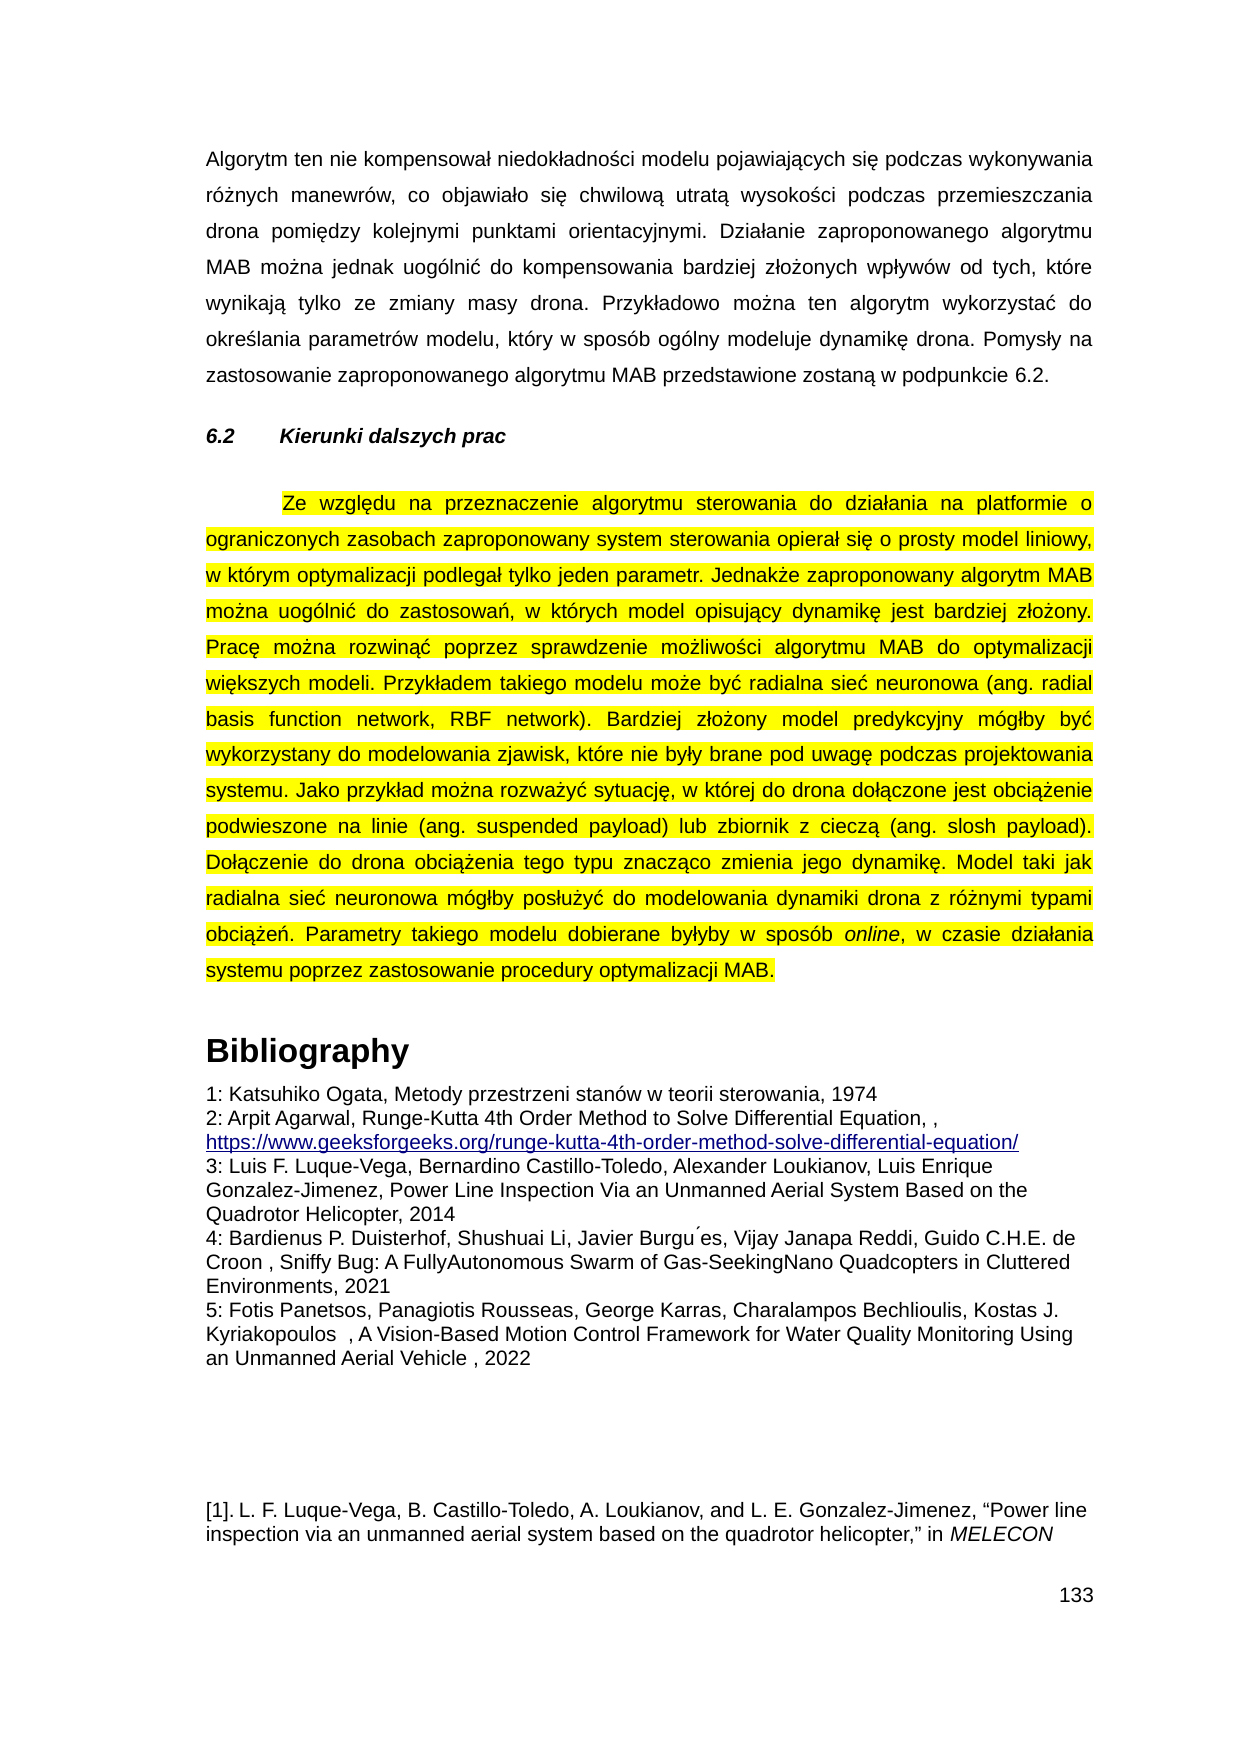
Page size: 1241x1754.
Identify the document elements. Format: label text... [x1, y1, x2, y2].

text [1] L. F. Luque-Vega, B. Castillo-Toledo, A. Loukianov, and L. E. Gonzalez-Jimenez, “Power line inspection via an unmanned aerial system based on the quadrotor helicopter,” in MELECON [206, 1498, 1093, 1546]
text 1: Katsuhiko Ogata, Metody przestrzeni stanów w teorii sterowania, 1974 [206, 1082, 1093, 1106]
text 3: Luis F. Luque-Vega, Bernardino Castillo-Toledo, Alexander Loukianov, Luis Enrique Gonzalez-Jimenez, Power Line Inspection Via an Unmanned Aerial System Based on the Quadrotor Helicopter, 2014 [206, 1154, 1093, 1226]
text 2: Arpit Agarwal, Runge-Kutta 4th Order Method to Solve Differential Equation, , https://www.geeksforgeeks.org/runge-kutta-4th-order-method-solve-differential-equation/ [206, 1106, 1093, 1154]
text 4: Bardienus P. Duisterhof, Shushuai Li, Javier Burgu ́es, Vijay Janapa Reddi, Guido C.H.E. de Croon , Sniffy Bug: A FullyAutonomous Swarm of Gas-SeekingNano Quadcopters in Cluttered Environments, 2021 [206, 1226, 1093, 1298]
text 5: Fotis Panetsos, Panagiotis Rousseas, George Karras, Charalampos Bechlioulis, Kostas J. Kyriakopoulos , A Vision-Based Motion Control Framework for Water Quality Monitoring Using an Unmanned Aerial Vehicle , 2022 [206, 1298, 1093, 1370]
text Algorytm ten nie kompensował niedokładności modelu pojawiających się podczas wykonywania różnych manewrów, co objawiało się chwilową utratą wysokości podczas przemieszczania drona pomiędzy kolejnymi punktami orientacyjnymi. Działanie zaproponowanego algorytmu MAB można jednak uogólnić do kompensowania bardziej złożonych wpływów od tych, które wynikają tylko ze zmiany masy drona. Przykładowo można ten algorytm wykorzystać do określania parametrów modelu, który w sposób ogólny modeluje dynamikę drona. Pomysły na zastosowanie zaproponowanego algorytmu MAB przedstawione zostaną w podpunkcie 6.2. [206, 147, 1093, 387]
subtitle Kierunki dalszych prac [206, 423, 1093, 447]
text Ze względu na przeznaczenie algorytmu sterowania do działania na platformie o ograniczonych zasobach zaproponowany system sterowania opierał się o prosty model liniowy, w którym optymalizacji podlegał tylko jeden parametr. Jednakże zaproponowany algorytm MAB można uogólnić do zastosowań, w których model opisujący dynamikę jest bardziej złożony. Pracę można rozwinąć poprzez sprawdzenie możliwości algorytmu MAB do optymalizacji większych modeli. Przykładem takiego modelu może być radialna sieć neuronowa (ang. radial basis function network, RBF network). Bardziej złożony model predykcyjny mógłby być wykorzystany do modelowania zjawisk, które nie były brane pod uwagę podczas projektowania systemu. Jako przykład można rozważyć sytuację, w której do drona dołączone jest obciążenie podwieszone na linie (ang. suspended payload) lub zbiornik z cieczą (ang. slosh payload). Dołączenie do drona obciążenia tego typu znacząco zmienia jego dynamikę. Model taki jak radialna sieć neuronowa mógłby posłużyć do modelowania dynamiki drona z różnymi typami obciążeń. Parametry takiego modelu dobierane byłyby w sposób online, w czasie działania systemu poprzez zastosowanie procedury optymalizacji MAB. [206, 491, 1093, 982]
subtitle Bibliography [206, 1031, 1093, 1070]
